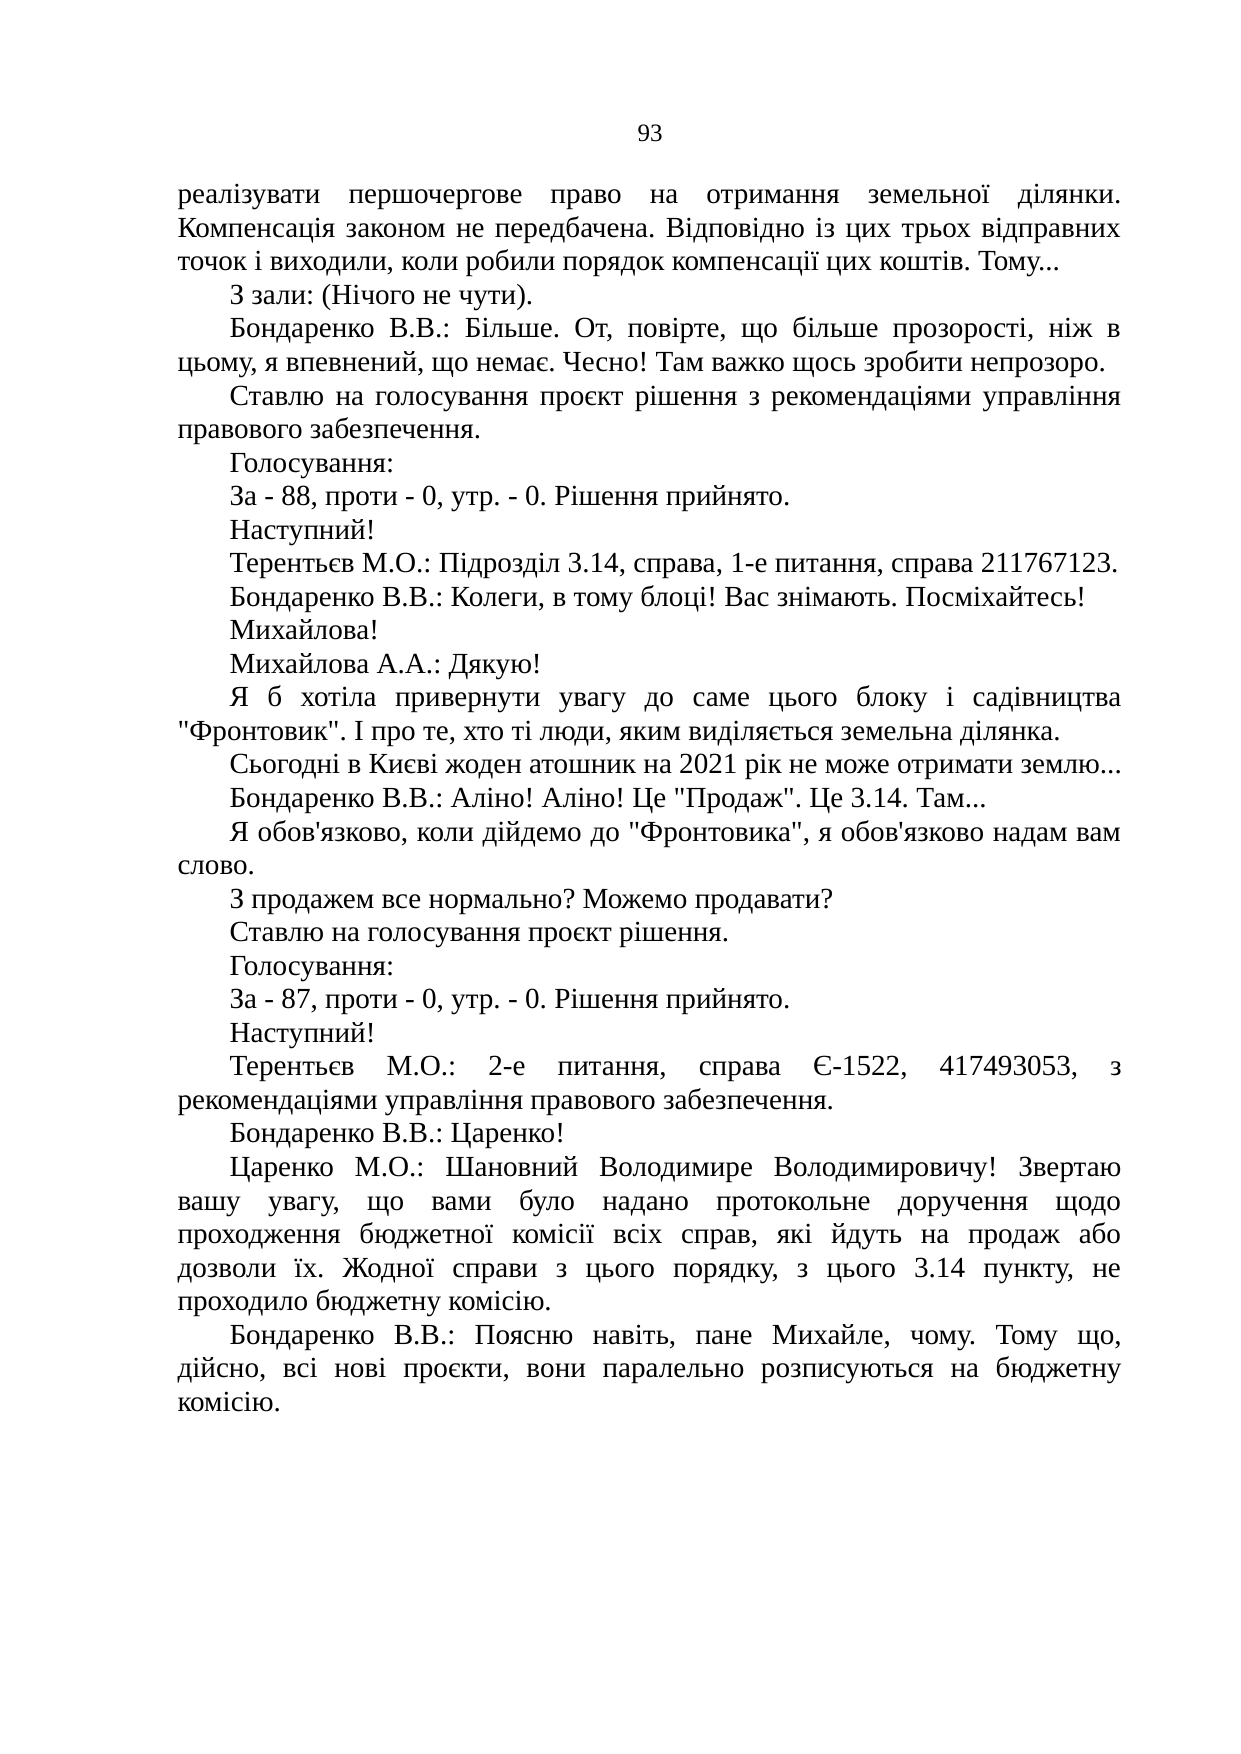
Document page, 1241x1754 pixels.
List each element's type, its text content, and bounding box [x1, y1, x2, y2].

text Голосування: [177, 948, 1122, 981]
text Наступний! [177, 512, 1122, 545]
text З зали: (Нічого не чути). [177, 277, 1122, 311]
text Наступний! [177, 1015, 1122, 1048]
text Ставлю на голосування проєкт рішення з рекомендаціями управління правового забезпечення. [177, 378, 1122, 445]
text Ставлю на голосування проєкт рішення. [177, 914, 1122, 948]
text Михайлова А.А.: Дякую! [177, 646, 1122, 679]
text Бондаренко В.В.: Колеги, в тому блоці! Вас знімають. Посміхайтесь! [177, 579, 1122, 612]
text Царенко М.О.: Шановний Володимире Володимировичу! Звертаю вашу увагу, що вами було надано протокольне доручення щодо проходження бюджетної комісії всіх справ, які йдуть на продаж або дозволи їх. Жодної справи з цього порядку, з цього 3.14 пункту, не проходило бюджетну комісію. [177, 1149, 1122, 1317]
text Бондаренко В.В.: Аліно! Аліно! Це "Продаж". Це 3.14. Там... [177, 780, 1122, 814]
text Голосування: [177, 445, 1122, 478]
text За - 87, проти - 0, утр. - 0. Рішення прийнято. [177, 981, 1122, 1015]
text реалізувати першочергове право на отримання земельної ділянки. Компенсація законом не передбачена. Відповідно із цих трьох відправних точок і виходили, коли робили порядок компенсації цих коштів. Тому... [177, 176, 1122, 277]
text Я б хотіла привернути увагу до саме цього блоку і садівництва "Фронтовик". І про те, хто ті люди, яким виділяється земельна ділянка. [177, 679, 1122, 747]
text Бондаренко В.В.: Більше. От, повірте, що більше прозорості, ніж в цьому, я впевнений, що немає. Чесно! Там важко щось зробити непрозоро. [177, 311, 1122, 378]
text Бондаренко В.В.: Поясню навіть, пане Михайле, чому. Тому що, дійсно, всі нові проєкти, вони паралельно розписуються на бюджетну комісію. [177, 1317, 1122, 1417]
text Терентьєв М.О.: Підрозділ 3.14, справа, 1-е питання, справа 211767123. [177, 545, 1122, 579]
text Терентьєв М.О.: 2-е питання, справа Є-1522, 417493053, з рекомендаціями управління правового забезпечення. [177, 1048, 1122, 1116]
text Я обов'язково, коли дійдемо до "Фронтовика", я обов'язково надам вам слово. [177, 814, 1122, 881]
text За - 88, проти - 0, утр. - 0. Рішення прийнято. [177, 478, 1122, 512]
text Сьогодні в Києві жоден атошник на 2021 рік не може отримати землю... [177, 747, 1122, 780]
text З продажем все нормально? Можемо продавати? [177, 881, 1122, 914]
text Михайлова! [177, 612, 1122, 646]
text Бондаренко В.В.: Царенко! [177, 1116, 1122, 1149]
